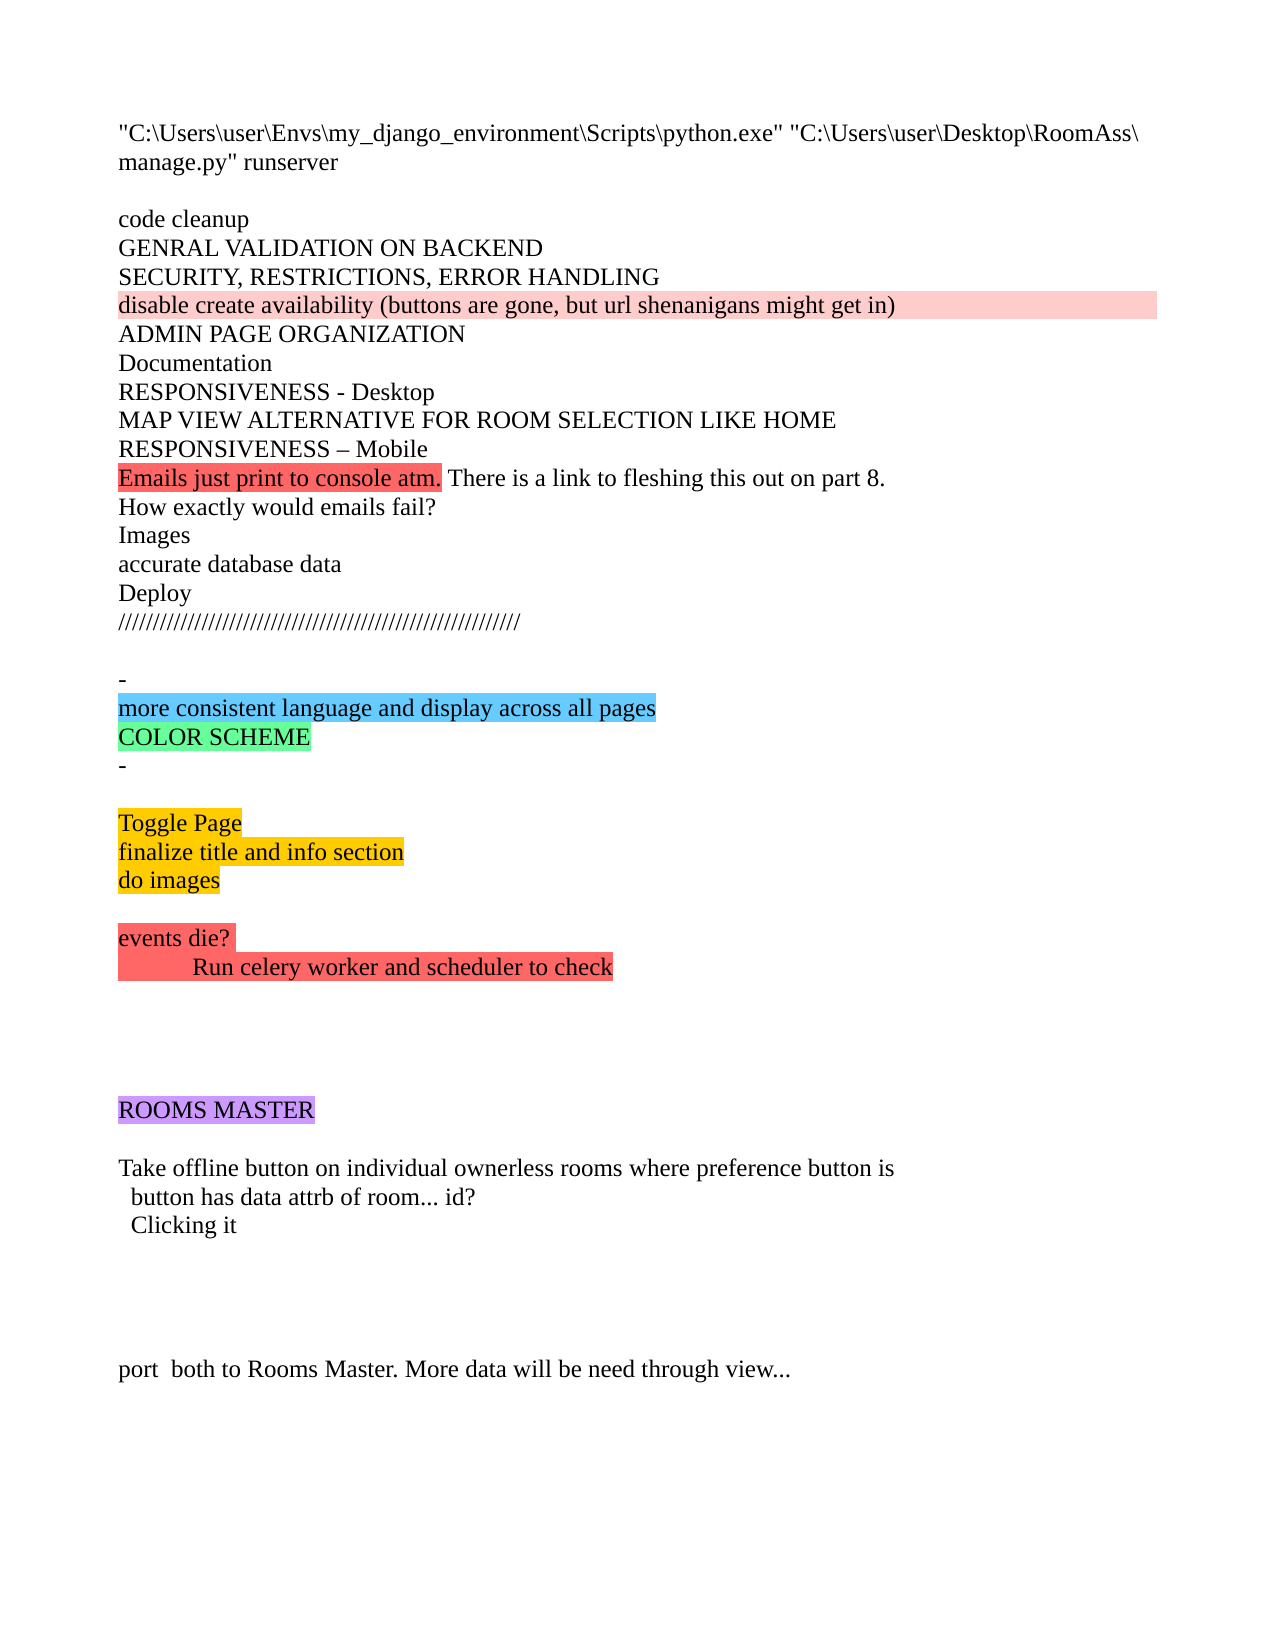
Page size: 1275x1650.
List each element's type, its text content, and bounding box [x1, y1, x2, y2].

text Run celery worker and scheduler to check [118, 952, 1157, 981]
text disable create availability (buttons are gone, but url shenanigans might get in) [118, 291, 1157, 319]
text ROOMS MASTER [118, 1096, 1157, 1124]
text more consistent language and display across all pages [118, 693, 1157, 722]
text Clicking it [118, 1211, 1157, 1239]
text Deploy [118, 578, 1157, 607]
text Images [118, 521, 1157, 549]
text SECURITY, RESTRICTIONS, ERROR HANDLING [118, 262, 1157, 291]
text - [118, 751, 1157, 779]
text code cleanup [118, 204, 1157, 233]
text RESPONSIVENESS - Desktop [118, 377, 1157, 406]
text MAP VIEW ALTERNATIVE FOR ROOM SELECTION LIKE HOME [118, 406, 1157, 434]
text How exactly would emails fail? [118, 492, 1157, 521]
text Emails just print to console atm. There is a link to fleshing this out on part 8. [118, 463, 1157, 492]
text port both to Rooms Master. More data will be need through view... [118, 1354, 1157, 1383]
text "C:\Users\user\Envs\my_django_environment\Scripts\python.exe" "C:\Users\user\Desktop\RoomAss\manage.py" runserver [118, 118, 1157, 176]
text RESPONSIVENESS – Mobile [118, 434, 1157, 463]
text do images [118, 866, 1157, 894]
text finalize title and info section [118, 837, 1157, 866]
text ////////////////////////////////////////////////////////// [118, 607, 1157, 636]
text ADMIN PAGE ORGANIZATION [118, 319, 1157, 348]
text - [118, 664, 1157, 693]
text Documentation [118, 348, 1157, 377]
text events die? [118, 923, 1157, 952]
text GENRAL VALIDATION ON BACKEND [118, 233, 1157, 262]
text button has data attrb of room... id? [118, 1182, 1157, 1211]
text accurate database data [118, 549, 1157, 578]
text Take offline button on individual ownerless rooms where preference button is [118, 1153, 1157, 1182]
text Toggle Page [118, 808, 1157, 837]
text COLOR SCHEME [118, 722, 1157, 751]
